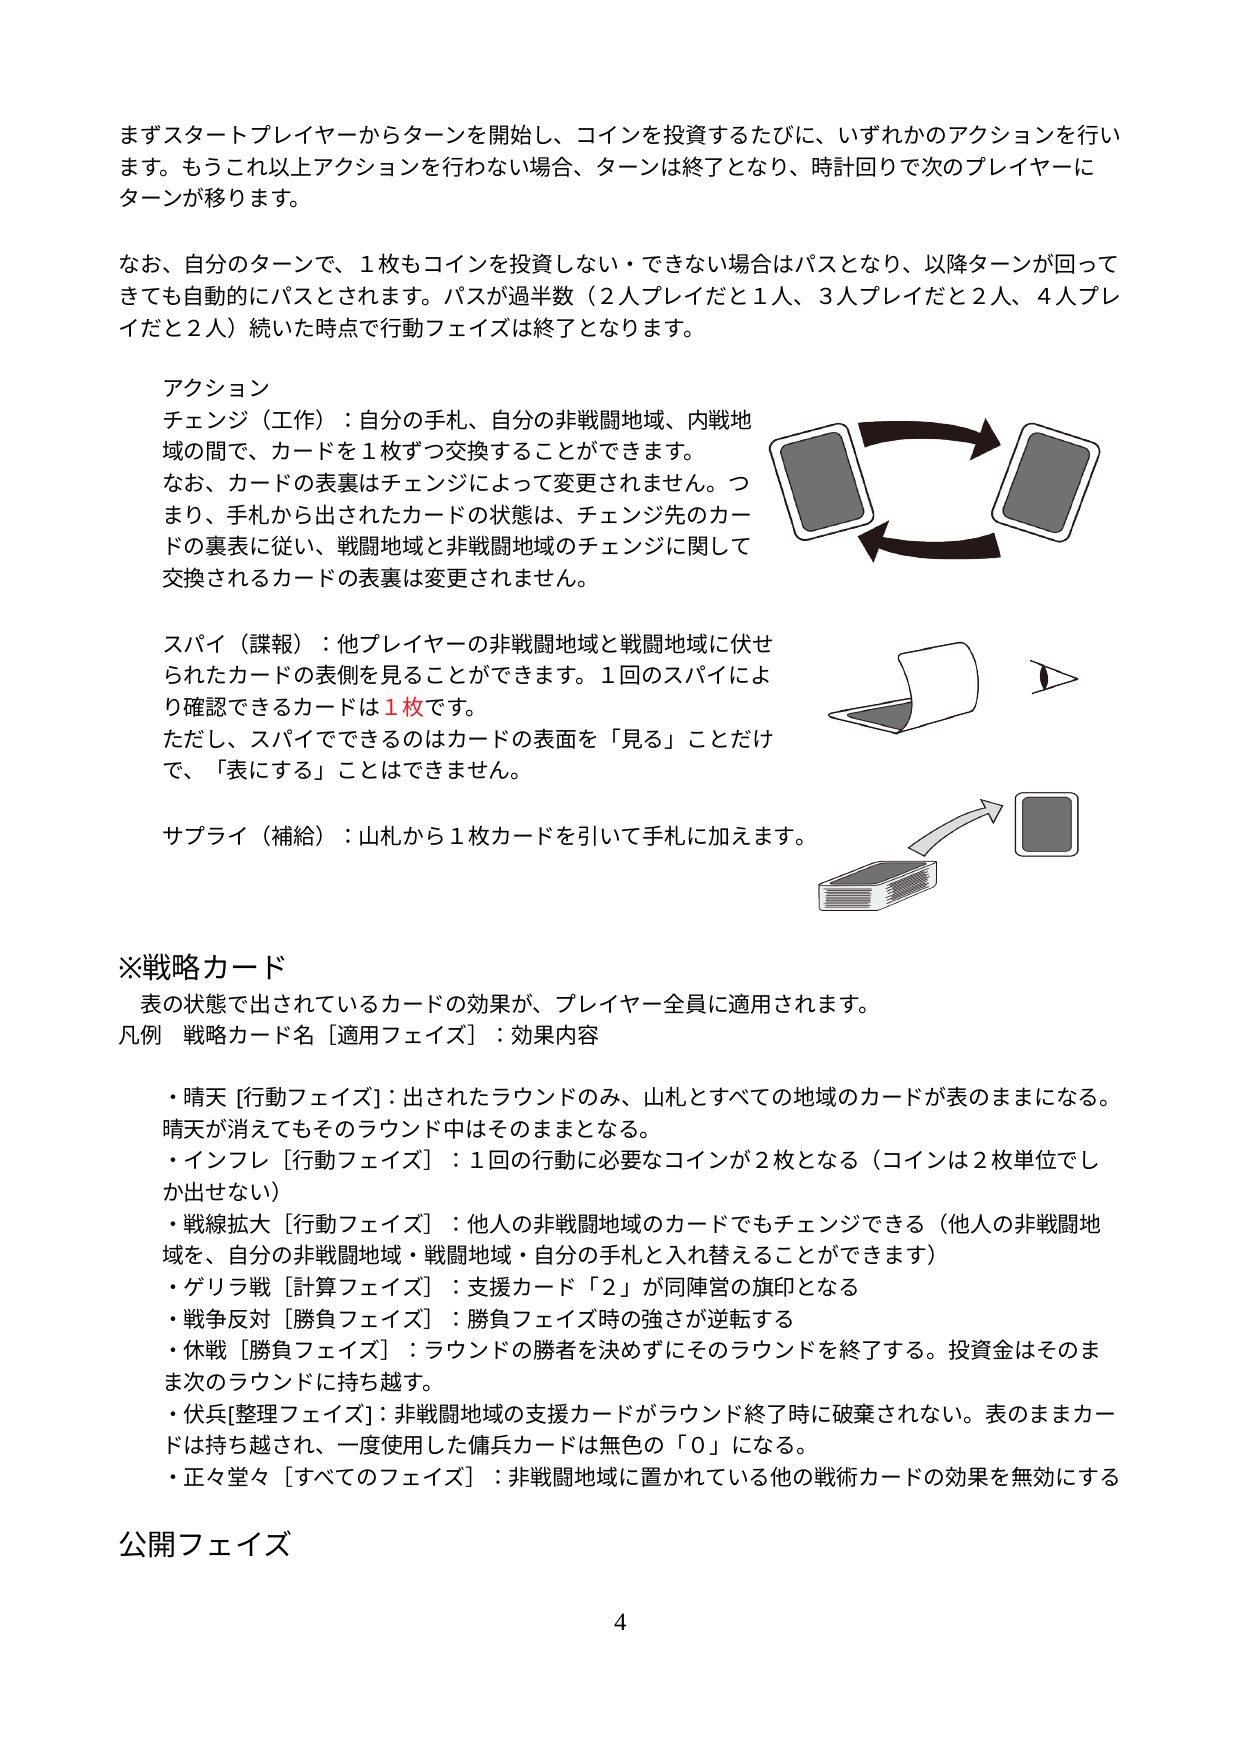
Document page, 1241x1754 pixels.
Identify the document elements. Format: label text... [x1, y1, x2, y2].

text ・戦線拡大［行動フェイズ］：他人の非戦闘地域のカードでもチェンジできる（他人の非戦闘地域を、自分の非戦闘地域・戦闘地域・自分の手札と入れ替えることができます） [162, 1207, 1122, 1270]
text ※戦略カード [118, 944, 1122, 987]
text ・伏兵[整理フェイズ]：非戦闘地域の支援カードがラウンド終了時に破棄されない。表のままカードは持ち越され、一度使用した傭兵カードは無色の「０」になる。 [162, 1397, 1122, 1460]
text チェンジ（工作）：自分の手札、自分の非戦闘地域、内戦地域の間で、カードを１枚ずつ交換することができます。 [162, 403, 1122, 466]
text サプライ（補給）：山札から１枚カードを引いて手札に加えます。 [162, 819, 807, 851]
text ・晴天 [行動フェイズ]：出されたラウンドのみ、山札とすべての地域のカードが表のままになる。晴天が消えてもそのラウンド中はそのままとなる。 [162, 1080, 1122, 1143]
picture [756, 404, 1108, 585]
text 表の状態で出されているカードの効果が、プレイヤー全員に適用されます。 [118, 987, 1122, 1018]
text 凡例 戦略カード名［適用フェイズ］：効果内容 [118, 1018, 1122, 1050]
text [1101, 627, 1122, 722]
text ・正々堂々［すべてのフェイズ］：非戦闘地域に置かれている他の戦術カードの効果を無効にする [162, 1460, 1122, 1492]
text 公開フェイズ [118, 1522, 1122, 1564]
text まずスタートプレイヤーからターンを開始し、コインを投資するたびに、いずれかのアクションを行います。もうこれ以上アクションを行わない場合、ターンは終了となり、時計回りで次のプレイヤーにターンが移ります。 [118, 118, 1122, 213]
text なお、自分のターンで、１枚もコインを投資しない・できない場合はパスとなり、以降ターンが回ってきても自動的にパスとされます。パスが過半数（２人プレイだと１人、３人プレイだと２人、４人プレイだと２人）続いた時点で行動フェイズは終了となります。 [118, 247, 1122, 342]
picture [790, 618, 1101, 764]
text ・休戦［勝負フェイズ］：ラウンドの勝者を決めずにそのラウンドを終了する。投資金はそのまま次のラウンドに持ち越す。 [162, 1333, 1122, 1397]
text アクション [162, 371, 1122, 403]
text ・戦争反対［勝負フェイズ］：勝負フェイズ時の強さが逆転する [162, 1302, 1122, 1333]
text ただし、スパイでできるのはカードの表面を「見る」ことだけで、「表にする」ことはできません。 [162, 722, 1122, 785]
picture [807, 786, 1104, 918]
text スパイ（諜報）：他プレイヤーの非戦闘地域と戦闘地域に伏せられたカードの表側を見ることができます。１回のスパイにより確認できるカードは１枚です。 [162, 627, 790, 722]
text ・ゲリラ戦［計算フェイズ］：支援カード「２」が同陣営の旗印となる [162, 1270, 1122, 1302]
text なお、カードの表裏はチェンジによって変更されません。つまり、手札から出されたカードの状態は、チェンジ先のカードの裏表に従い、戦闘地域と非戦闘地域のチェンジに関して交換されるカードの表裏は変更されません。 [162, 466, 1122, 593]
text ・インフレ［行動フェイズ］：１回の行動に必要なコインが２枚となる（コインは２枚単位でしか出せない） [162, 1143, 1122, 1207]
